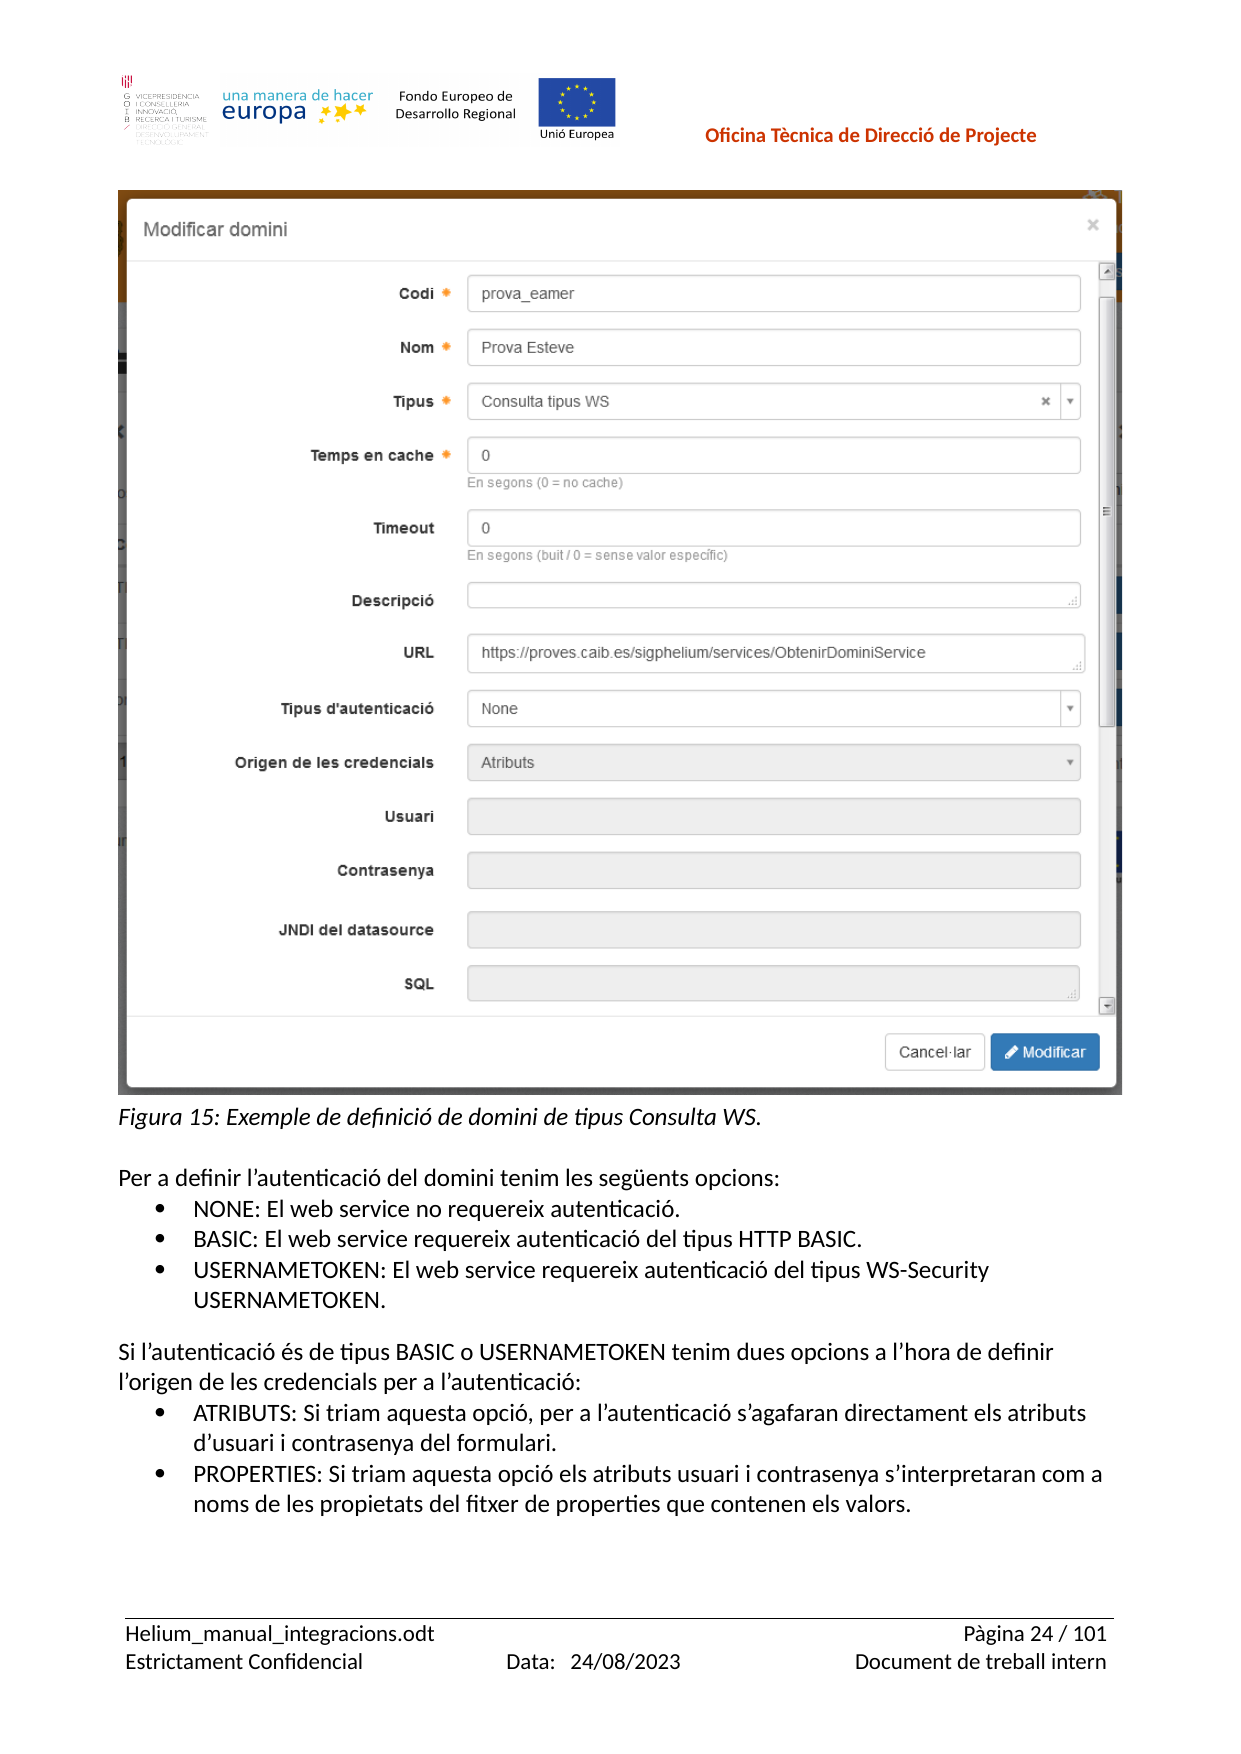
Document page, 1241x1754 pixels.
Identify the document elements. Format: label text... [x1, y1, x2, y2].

list USERNAMETOKEN: El web service requereix autenticació del tipus WS-Security USERNAMETOKEN. [156, 1254, 1122, 1315]
list BASIC: El web service requereix autenticació del tipus HTTP BASIC. [156, 1223, 1122, 1254]
list NONE: El web service no requereix autenticació. [156, 1193, 1122, 1223]
text Per a definir l’autenticació del domini tenim les següents opcions: [118, 1162, 1122, 1193]
picture [118, 73, 213, 147]
picture [219, 73, 621, 147]
text Si l’autenticació és de tipus BASIC o USERNAMETOKEN tenim dues opcions a l’hora de definir l’origen de les credencials per a l’autenticació: [118, 1336, 1122, 1397]
list ATRIBUTS: Si triam aquesta opció, per a l’autenticació s’agafaran directament els atributs d’usuari i contrasenya del formulari. [156, 1397, 1122, 1458]
list PROPERTIES: Si triam aquesta opció els atributs usuari i contrasenya s’interpretaran com a noms de les propietats del fitxer de properties que contenen els valors. [156, 1458, 1122, 1519]
text Figura 15: Exemple de definició de domini de tipus Consulta WS. [118, 1095, 1122, 1132]
picture [118, 190, 1123, 1095]
